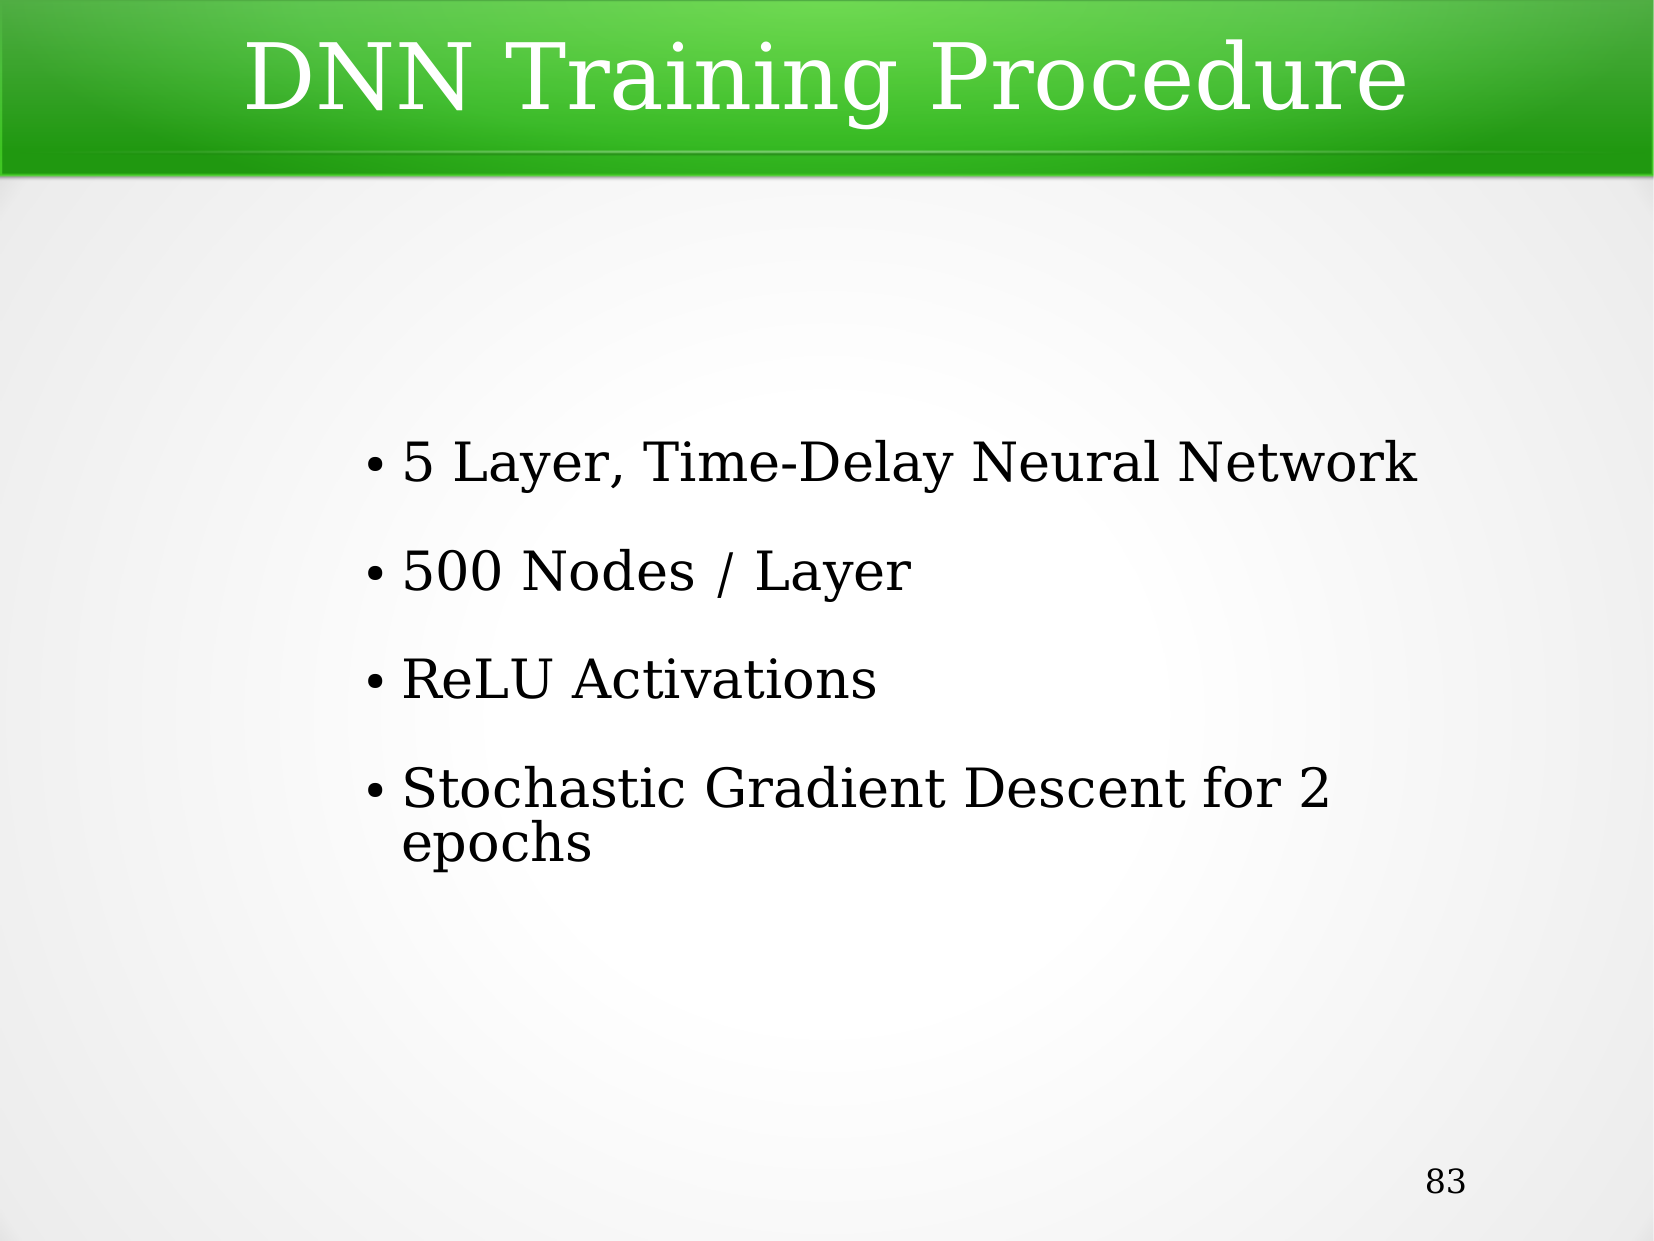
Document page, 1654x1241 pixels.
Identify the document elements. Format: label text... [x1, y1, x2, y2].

picture [0, 0, 1654, 1241]
text_box 5 Layer, Time-Delay Neural Network 500 Nodes / Layer ReLU Activations Stochastic Gradient Descent for 2 epochs [350, 377, 1521, 1241]
title DNN Training Procedure [82, 11, 1571, 154]
